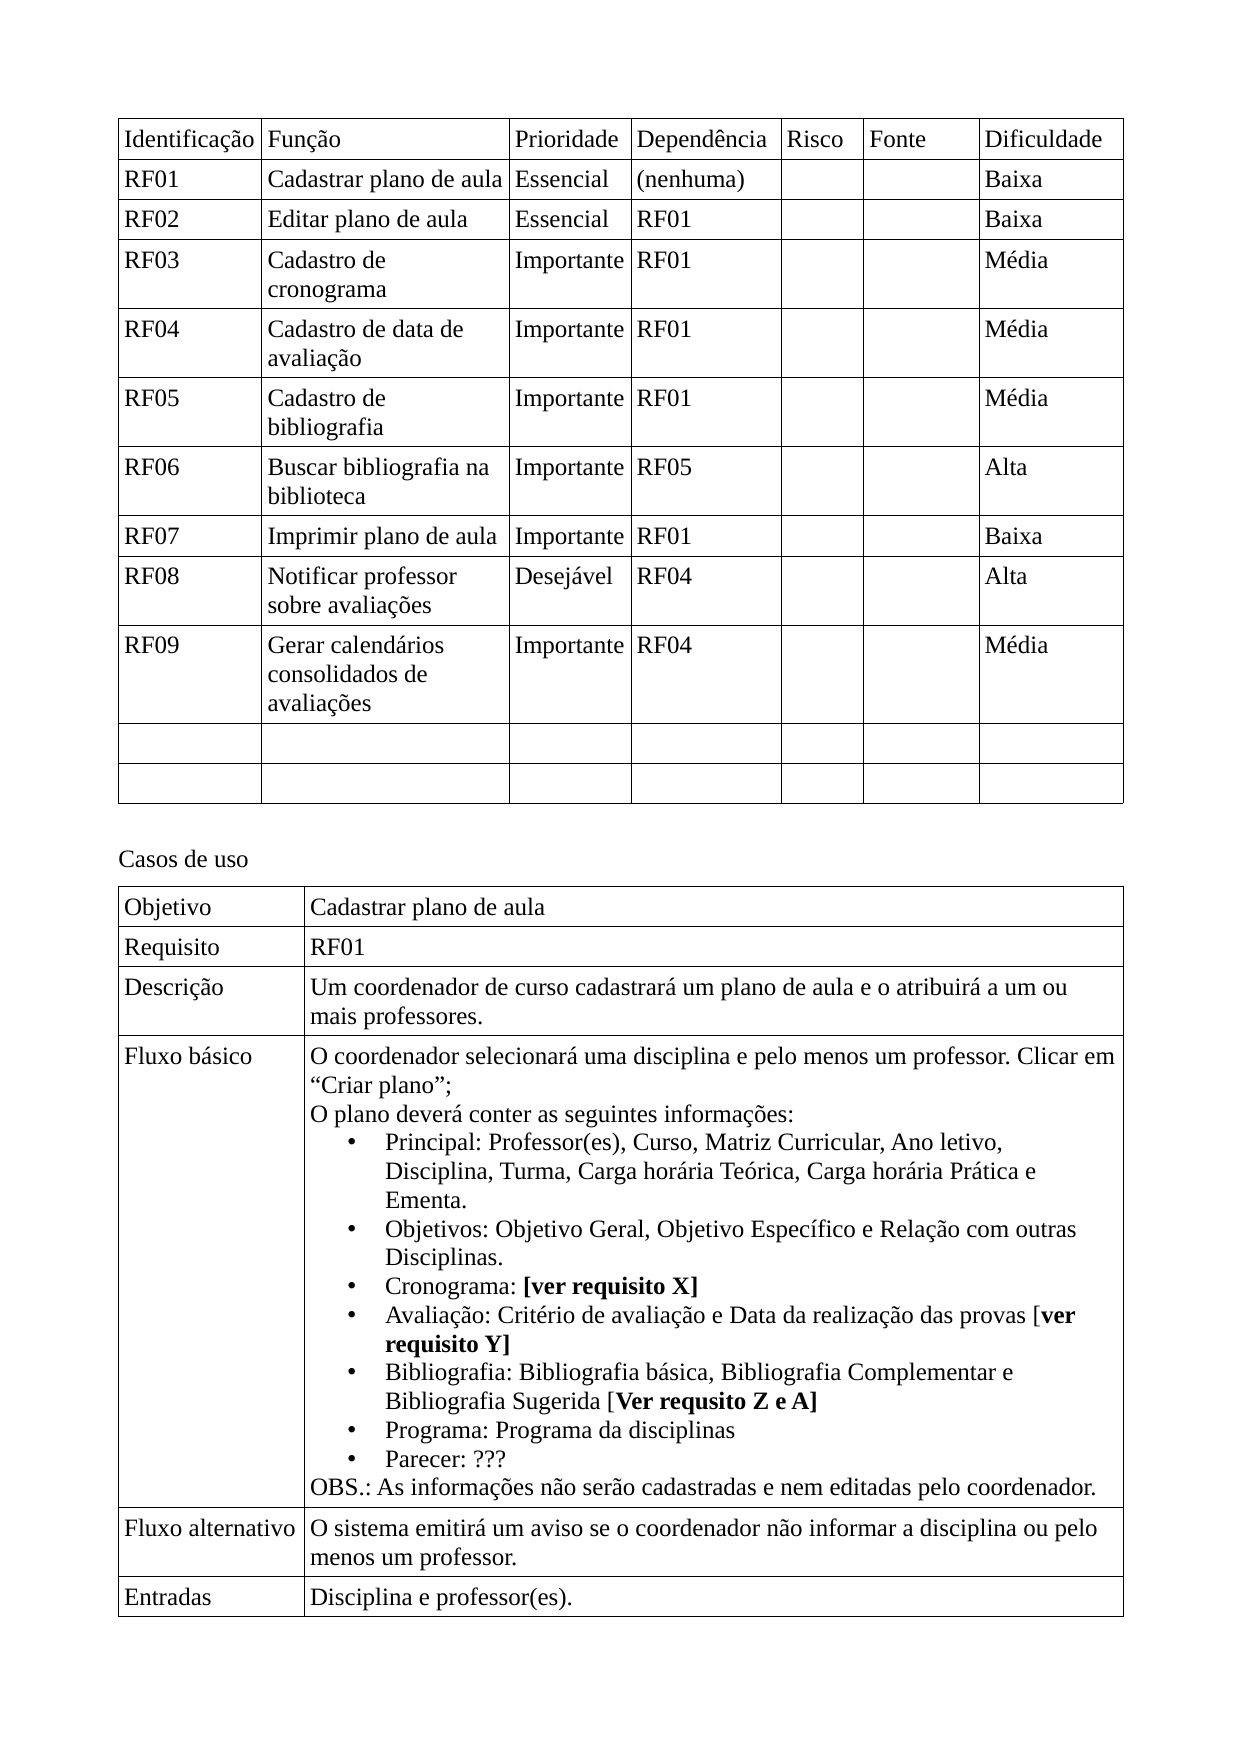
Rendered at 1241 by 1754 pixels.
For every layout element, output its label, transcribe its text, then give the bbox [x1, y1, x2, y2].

table_cell RF02 [119, 200, 261, 239]
table_cell RF01 [632, 309, 781, 377]
table_cell RF04 [632, 626, 781, 722]
table_cell [980, 764, 1123, 803]
table_cell Média [980, 378, 1123, 446]
table_cell [864, 309, 979, 377]
table_cell Alta [980, 557, 1123, 625]
table_cell Gerar calendários consolidados de avaliações [262, 626, 509, 722]
table_cell [782, 557, 863, 625]
table_cell [632, 724, 781, 763]
table_cell [864, 447, 979, 515]
table_cell [864, 200, 979, 239]
table_cell Importante [510, 516, 631, 556]
table_cell Importante [510, 447, 631, 515]
table_cell [782, 724, 863, 763]
table_cell [864, 378, 979, 446]
table_cell [782, 447, 863, 515]
table_cell [119, 764, 261, 803]
table_header Risco [782, 119, 863, 158]
table_cell O coordenador selecionará uma disciplina e pelo menos um professor. Clicar em “Criar plano”; O plano deverá conter as seguintes informações: Principal: Professor(es), Curso, Matriz Curricular, Ano letivo, Disciplina, Turma, Carga horária Teórica, Carga horária Prática e Ementa. Objetivos: Objetivo Geral, Objetivo Específico e Relação com outras Disciplinas. Cronograma: [ver requisito X] Avaliação: Critério de avaliação e Data da realização das provas [ver requisito Y] Bibliografia: Bibliografia básica, Bibliografia Complementar e Bibliografia Sugerida [Ver requsito Z e A] Programa: Programa da disciplinas Parecer: ??? OBS.: As informações não serão cadastradas e nem editadas pelo coordenador. [305, 1036, 1123, 1507]
table_cell Desejável [510, 557, 631, 625]
table_cell O sistema emitirá um aviso se o coordenador não informar a disciplina ou pelo menos um professor. [305, 1508, 1123, 1576]
table_cell Imprimir plano de aula [262, 516, 509, 556]
table_cell Requisito [119, 927, 304, 966]
table_cell Descrição [119, 967, 304, 1035]
table_cell Essencial [510, 200, 631, 239]
table_cell [782, 378, 863, 446]
table_cell [782, 160, 863, 199]
table_cell Um coordenador de curso cadastrará um plano de aula e o atribuirá a um ou mais professores. [305, 967, 1123, 1035]
table_cell [864, 516, 979, 556]
table_cell RF01 [305, 927, 1123, 966]
table_cell [782, 516, 863, 556]
table_header Função [262, 119, 509, 158]
table_cell [980, 724, 1123, 763]
table_cell Cadastrar plano de aula [262, 160, 509, 199]
table_header Objetivo [119, 887, 304, 926]
table_cell Alta [980, 447, 1123, 515]
table_cell [119, 724, 261, 763]
table_cell RF05 [119, 378, 261, 446]
table_cell [782, 626, 863, 722]
table_cell [864, 557, 979, 625]
table_cell Essencial [510, 160, 631, 199]
table_cell [864, 764, 979, 803]
table_cell Cadastro de cronograma [262, 240, 509, 308]
table_cell Importante [510, 378, 631, 446]
table_cell Cadastro de bibliografia [262, 378, 509, 446]
table_cell Importante [510, 309, 631, 377]
table_cell [864, 240, 979, 308]
table_cell RF01 [632, 200, 781, 239]
table_cell Baixa [980, 516, 1123, 556]
table_cell Média [980, 626, 1123, 722]
table_cell RF04 [632, 557, 781, 625]
table_cell Média [980, 240, 1123, 308]
table_cell RF08 [119, 557, 261, 625]
table_cell RF06 [119, 447, 261, 515]
table_cell [864, 626, 979, 722]
table_cell Baixa [980, 200, 1123, 239]
table_cell [782, 309, 863, 377]
table_cell [632, 764, 781, 803]
table_cell Buscar bibliografia na biblioteca [262, 447, 509, 515]
text Casos de uso [118, 844, 1122, 873]
table_cell [864, 724, 979, 763]
table_cell RF01 [632, 378, 781, 446]
table_cell Disciplina e professor(es). [305, 1577, 1123, 1616]
table_cell Fluxo básico [119, 1036, 304, 1507]
table_cell RF03 [119, 240, 261, 308]
table_cell Fluxo alternativo [119, 1508, 304, 1576]
table_header Fonte [864, 119, 979, 158]
table_cell Entradas [119, 1577, 304, 1616]
table_cell [262, 764, 509, 803]
table_header Dependência [632, 119, 781, 158]
table_cell [782, 240, 863, 308]
table_header Prioridade [510, 119, 631, 158]
table_cell RF01 [632, 516, 781, 556]
table_cell [864, 160, 979, 199]
table_header Cadastrar plano de aula [305, 887, 1123, 926]
table_cell RF04 [119, 309, 261, 377]
table_cell RF07 [119, 516, 261, 556]
table_cell Cadastro de data de avaliação [262, 309, 509, 377]
table_cell [510, 764, 631, 803]
table_header Dificuldade [980, 119, 1123, 158]
table_cell [782, 764, 863, 803]
table_cell RF09 [119, 626, 261, 722]
table_cell Importante [510, 240, 631, 308]
table_cell (nenhuma) [632, 160, 781, 199]
table_cell RF05 [632, 447, 781, 515]
table_cell Média [980, 309, 1123, 377]
table_cell Editar plano de aula [262, 200, 509, 239]
table_cell Baixa [980, 160, 1123, 199]
table_cell RF01 [632, 240, 781, 308]
table_header Identificação [119, 119, 261, 158]
table_cell Notificar professor sobre avaliações [262, 557, 509, 625]
table_cell Importante [510, 626, 631, 722]
table_cell [262, 724, 509, 763]
table_cell [782, 200, 863, 239]
table_cell [510, 724, 631, 763]
table_cell RF01 [119, 160, 261, 199]
